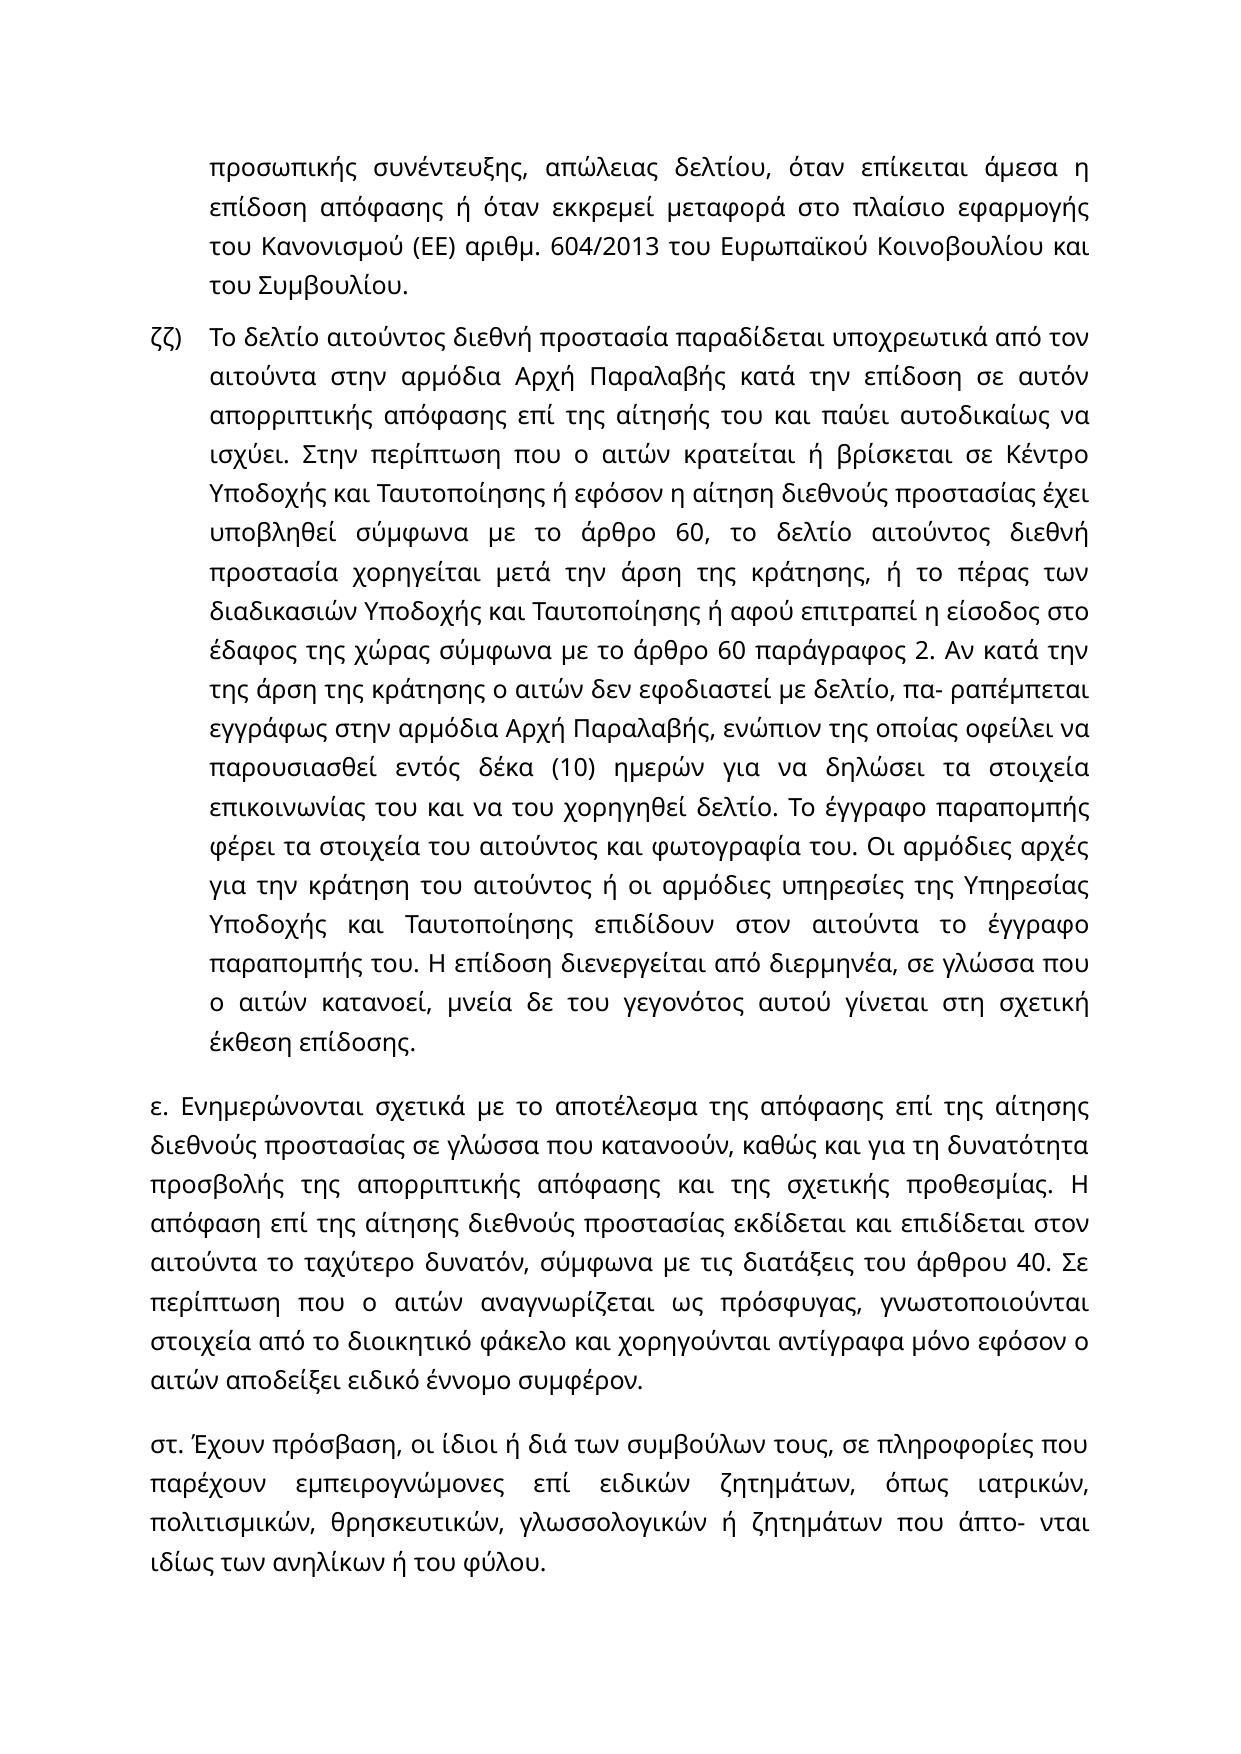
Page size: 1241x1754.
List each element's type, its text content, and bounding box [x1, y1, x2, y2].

list ζζ) Το δελτίο αιτούντος διεθνή προστασία παραδίδεται υποχρεωτικά από τον αιτούντα στην αρμόδια Αρχή Παραλαβής κατά την επίδοση σε αυτόν απορριπτικής απόφασης επί της αίτησής του και παύει αυτοδικαίως να ισχύει. Στην περίπτωση που ο αιτών κρατείται ή βρίσκεται σε Κέντρο Υποδοχής και Ταυτοποίησης ή εφόσον η αίτηση διεθνούς προστασίας έχει υποβληθεί σύμφωνα με το άρθρο 60, το δελτίο αιτούντος διεθνή προστασία χορηγείται μετά την άρση της κράτησης, ή το πέρας των διαδικασιών Υποδοχής και Ταυτοποίησης ή αφού επιτραπεί η είσοδος στο έδαφος της χώρας σύμφωνα με το άρθρο 60 παράγραφος 2. Αν κατά την της άρση της κράτησης ο αιτών δεν εφοδιαστεί με δελτίο, πα- ραπέμπεται εγγράφως στην αρμόδια Αρχή Παραλαβής, ενώπιον της οποίας οφείλει να παρουσιασθεί εντός δέκα (10) ημερών για να δηλώσει τα στοιχεία επικοινωνίας του και να του χορηγηθεί δελτίο. Το έγγραφο παραπομπής φέρει τα στοιχεία του αιτούντος και φωτογραφία του. Οι αρμόδιες αρχές για την κράτηση του αιτούντος ή οι αρμόδιες υπηρεσίες της Υπηρεσίας Υποδοχής και Ταυτοποίησης επιδίδουν στον αιτούντα το έγγραφο παραπομπής του. Η επίδοση διενεργείται από διερμηνέα, σε γλώσσα που ο αιτών κατανοεί, μνεία δε του γεγονότος αυτού γίνεται στη σχετική έκθεση επίδοσης. [150, 319, 1090, 1058]
list προσωπικής συνέντευξης, απώλειας δελτίου, όταν επίκειται άμεσα η επίδοση απόφασης ή όταν εκκρεμεί μεταφορά στο πλαίσιο εφαρμογής του Κανονισμού (ΕΕ) αριθμ. 604/2013 του Ευρωπαϊκού Κοινοβουλίου και του Συμβουλίου. [150, 150, 1090, 302]
text ε. Ενημερώνονται σχετικά με το αποτέλεσμα της απόφασης επί της αίτησης διεθνούς προστασίας σε γλώσσα που κατανοούν, καθώς και για τη δυνατότητα προσβολής της απορριπτικής απόφασης και της σχετικής προθεσμίας. Η απόφαση επί της αίτησης διεθνούς προστασίας εκδίδεται και επιδίδεται στον αιτούντα το ταχύτερο δυνατόν, σύμφωνα με τις διατάξεις του άρθρου 40. Σε περίπτωση που ο αιτών αναγνωρίζεται ως πρόσφυγας, γνωστοποιούνται στοιχεία από το διοικητικό φάκελο και χορηγούνται αντίγραφα μόνο εφόσον ο αιτών αποδείξει ειδικό έννομο συμφέρον. [150, 1088, 1090, 1397]
text στ. Έχουν πρόσβαση, οι ίδιοι ή διά των συμβούλων τους, σε πληροφορίες που παρέχουν εμπειρογνώμονες επί ειδικών ζητημάτων, όπως ιατρικών, πολιτισμικών, θρησκευτικών, γλωσσολογικών ή ζητημάτων που άπτο- νται ιδίως των ανηλίκων ή του φύλου. [150, 1427, 1090, 1578]
